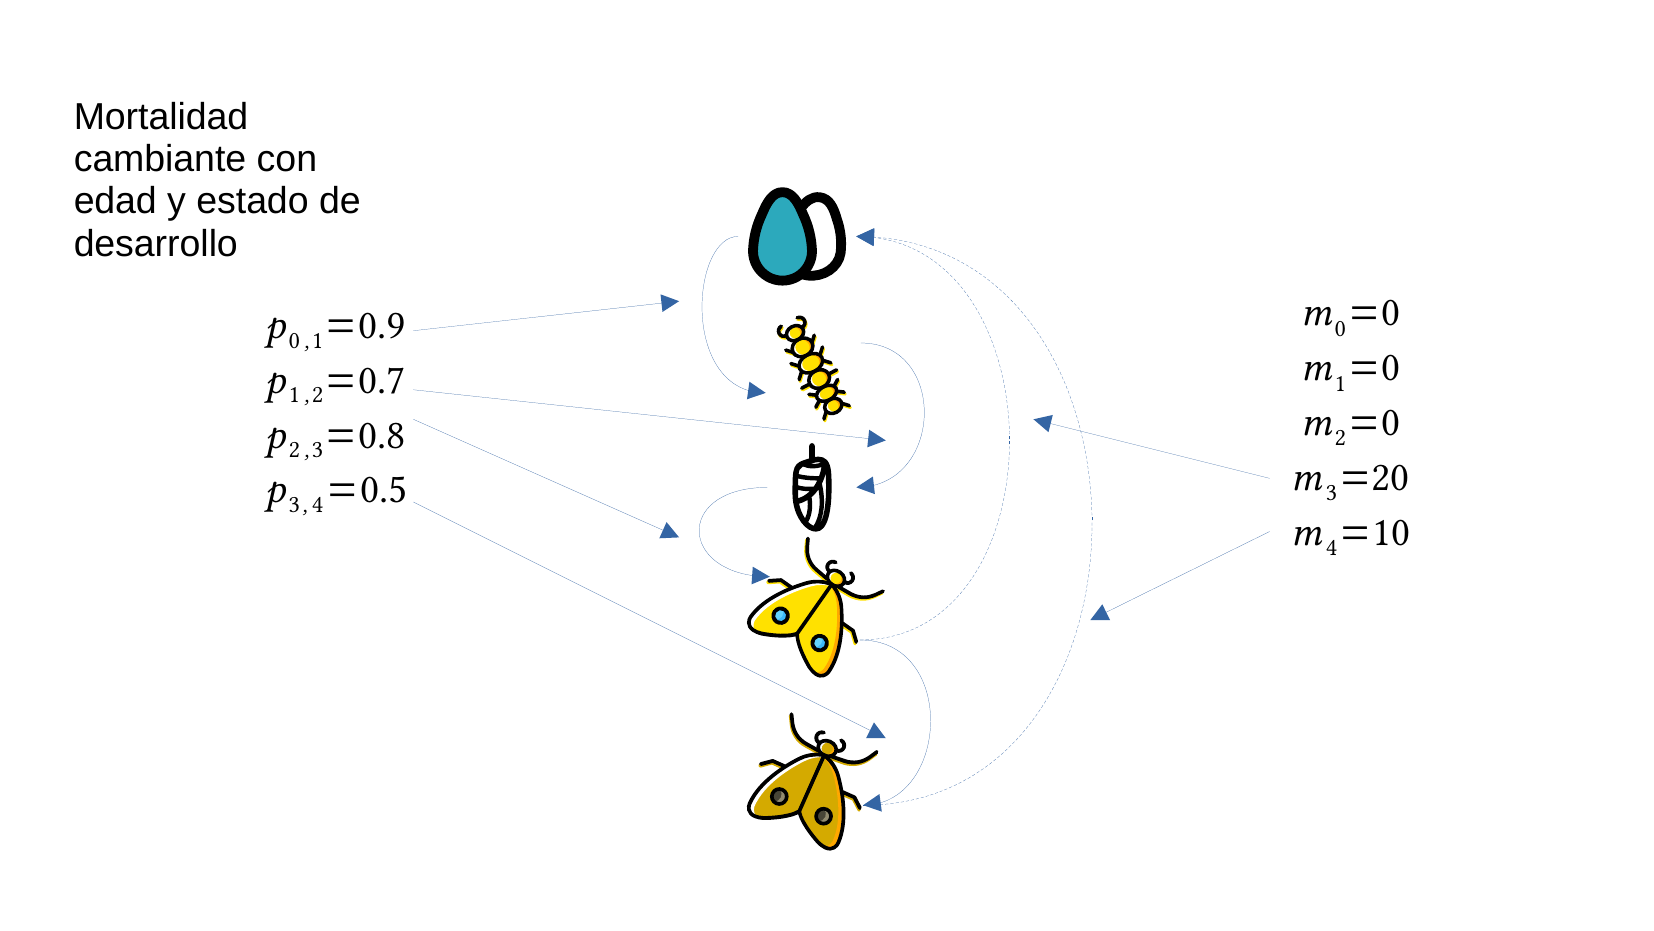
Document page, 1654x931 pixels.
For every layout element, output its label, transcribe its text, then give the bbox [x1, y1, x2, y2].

picture [738, 708, 886, 857]
chart [255, 301, 414, 519]
text_box Mortalidad cambiante con edad y estado de desarrollo [59, 88, 414, 272]
picture [738, 443, 892, 686]
picture [738, 177, 886, 431]
chart [1284, 288, 1418, 562]
picture [785, 430, 806, 441]
